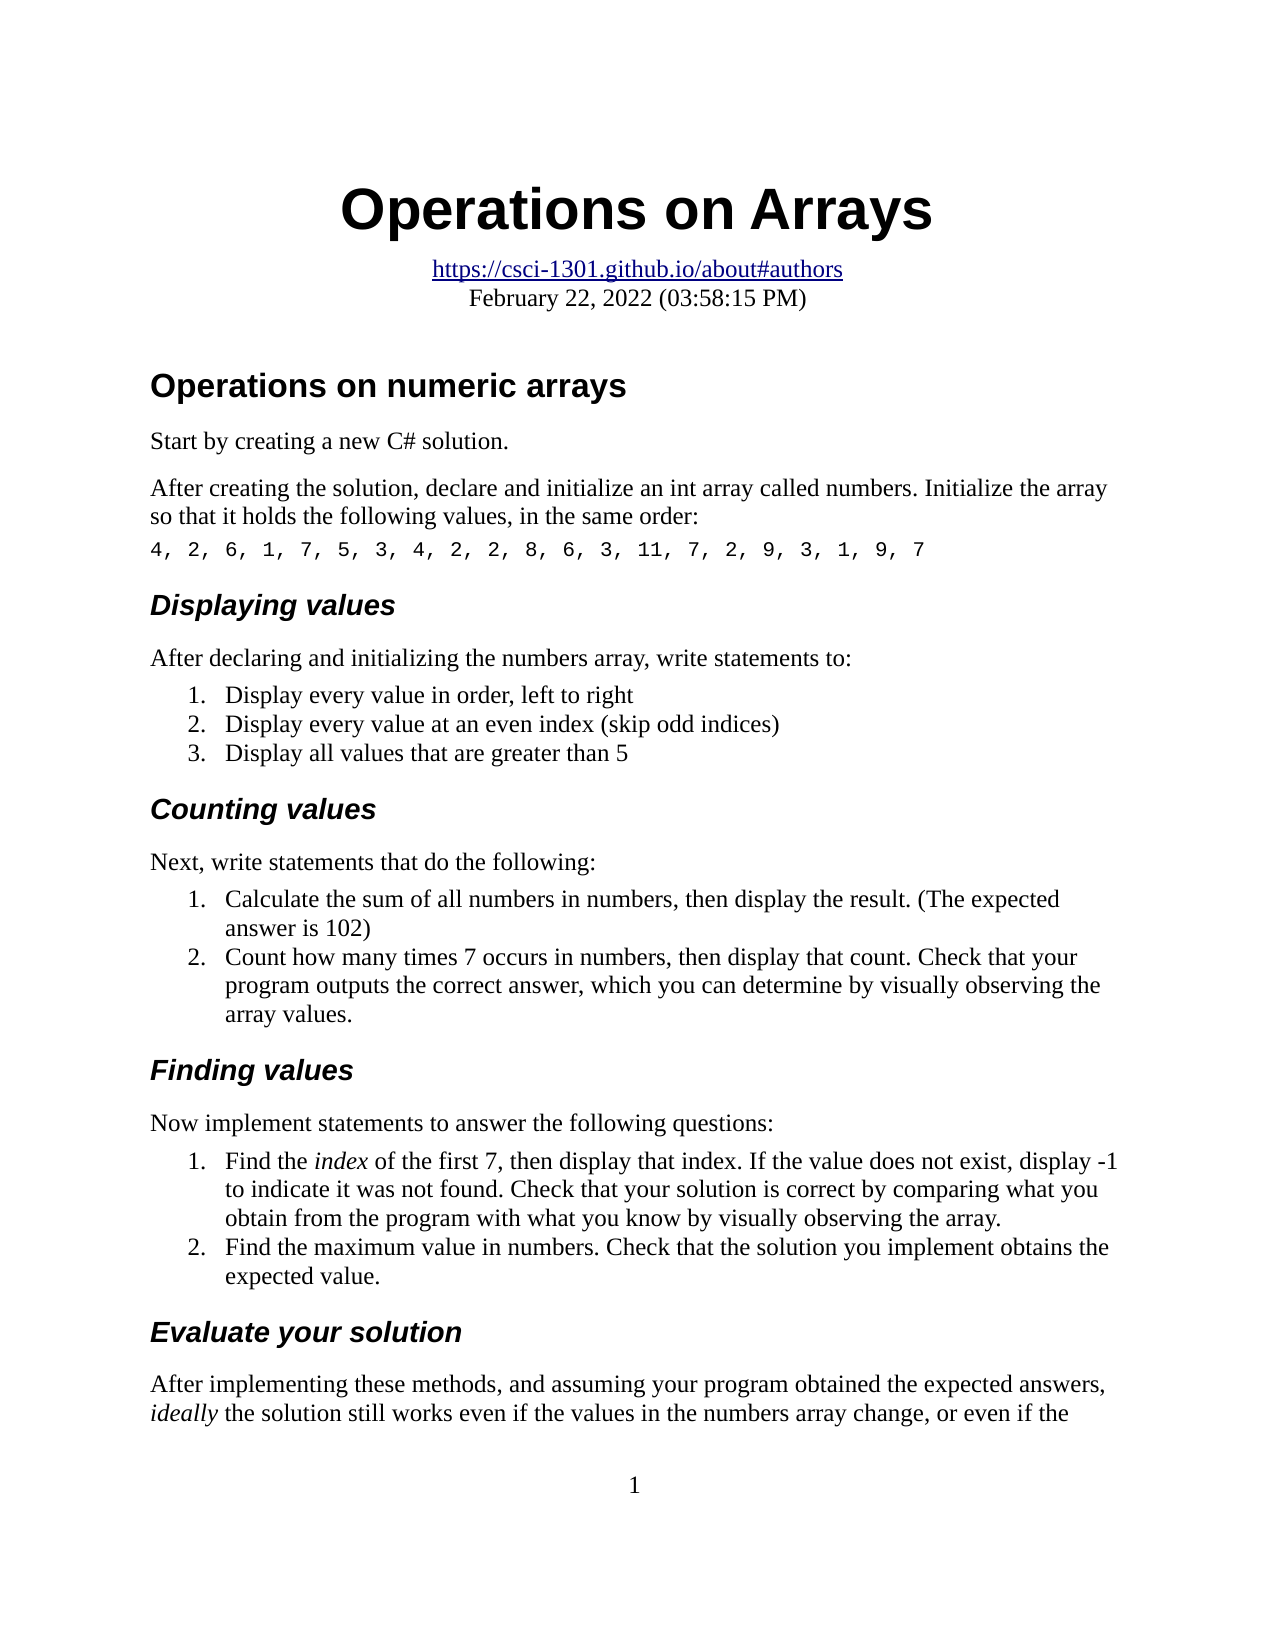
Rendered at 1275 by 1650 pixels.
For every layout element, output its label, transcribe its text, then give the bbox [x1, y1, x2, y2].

text After creating the solution, declare and initialize an int array called numbers. Initialize the array so that it holds the following values, in the same order: [150, 473, 1125, 530]
subtitle Displaying values [150, 588, 1125, 621]
text Next, write statements that do the following: [150, 847, 1125, 875]
text Start by creating a new C# solution. [150, 426, 1125, 455]
title Operations on Arrays [150, 175, 1125, 242]
subtitle Finding values [150, 1053, 1125, 1087]
text February 22, 2022 (03:58:15 PM) [150, 283, 1125, 312]
list Find the maximum value in numbers. Check that the solution you implement obtains the expected value. [187, 1232, 1125, 1289]
text https://csci-1301.github.io/about#authors [150, 254, 1125, 283]
text Now implement statements to answer the following questions: [150, 1108, 1125, 1137]
subtitle Counting values [150, 792, 1125, 825]
text After declaring and initializing the numbers array, write statements to: [150, 643, 1125, 671]
subtitle Evaluate your solution [150, 1314, 1125, 1348]
list Count how many times 7 occurs in numbers, then display that count. Check that your program outputs the correct answer, which you can determine by visually observing the array values. [187, 942, 1125, 1028]
subtitle Operations on numeric arrays [150, 366, 1125, 404]
list Display all values that are greater than 5 [187, 738, 1125, 767]
list Find the index of the first 7, then display that index. If the value does not exist, display -1 to indicate it was not found. Check that your solution is correct by comparing what you obtain from the program with what you know by visually observing the array. [187, 1146, 1125, 1232]
list Display every value at an even index (skip odd indices) [187, 709, 1125, 738]
list Display every value in order, left to right [187, 680, 1125, 709]
text After implementing these methods, and assuming your program obtained the expected answers, ideally the solution still works even if the values in the numbers array change, or even if the [150, 1369, 1125, 1427]
list Calculate the sum of all numbers in numbers, then display the result. (The expected answer is 102) [187, 884, 1125, 942]
text 4, 2, 6, 1, 7, 5, 3, 4, 2, 2, 8, 6, 3, 11, 7, 2, 9, 3, 1, 9, 7 [150, 539, 1125, 563]
